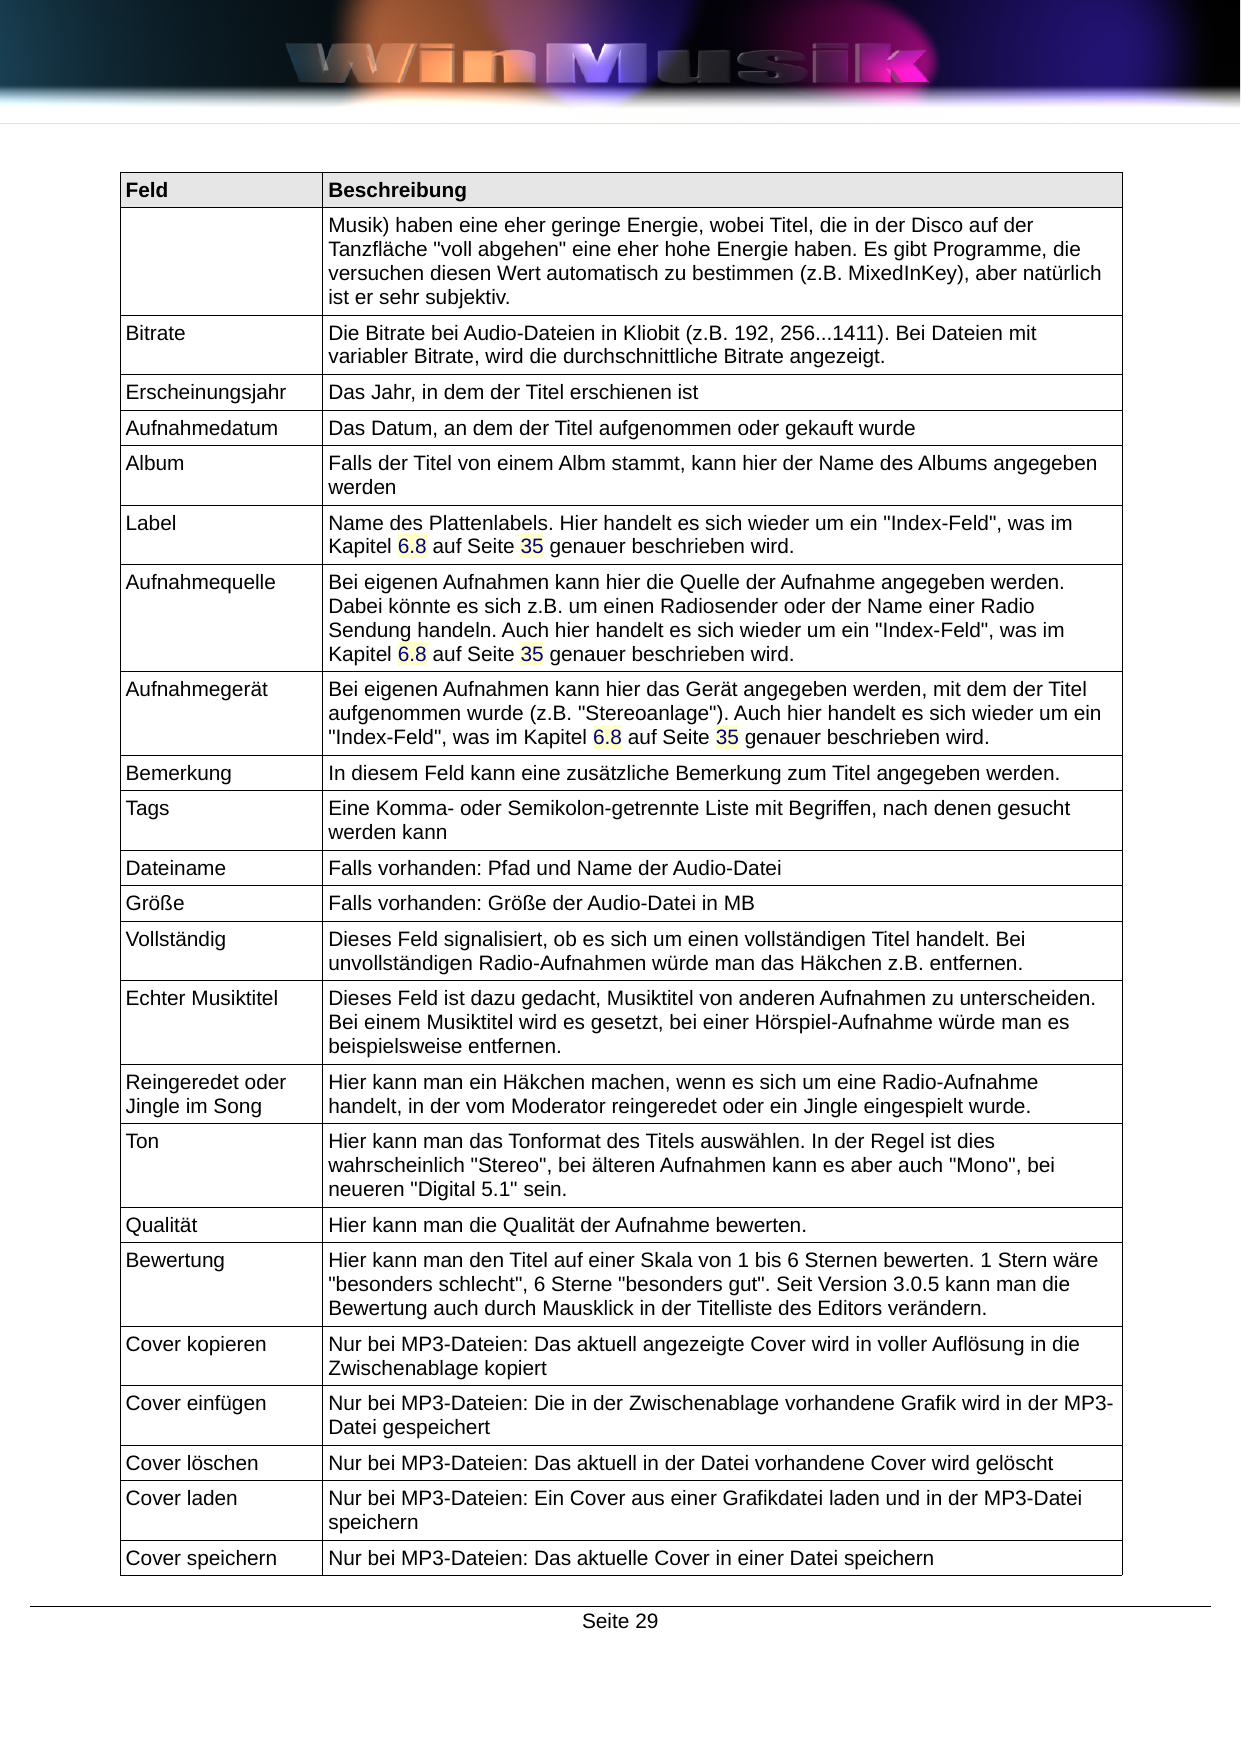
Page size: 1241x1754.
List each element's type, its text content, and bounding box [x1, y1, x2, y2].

table_cell Größe [121, 886, 322, 921]
table_cell Aufnahmedatum [121, 411, 322, 445]
table_cell Label [121, 506, 322, 564]
table_cell Cover speichern [121, 1541, 322, 1575]
table_cell Aufnahmequelle [121, 565, 322, 671]
table_header Beschreibung [323, 173, 1122, 207]
table_cell Musik) haben eine eher geringe Energie, wobei Titel, die in der Disco auf der Tanzfläche "voll abgehen" eine eher hohe Energie haben. Es gibt Programme, die versuchen diesen Wert automatisch zu bestimmen (z.B. MixedInKey), aber natürlich ist er sehr subjektiv. [323, 208, 1122, 314]
table_cell Nur bei MP3-Dateien: Ein Cover aus einer Grafikdatei laden und in der MP3-Datei speichern [323, 1481, 1122, 1539]
table_cell Bei eigenen Aufnahmen kann hier das Gerät angegeben werden, mit dem der Titel aufgenommen wurde (z.B. "Stereoanlage"). Auch hier handelt es sich wieder um ein "Index-Feld", was im Kapitel 6.8 auf Seite 34 genauer beschrieben wird. [323, 672, 1122, 755]
table_cell [121, 208, 322, 314]
table_cell Erscheinungsjahr [121, 375, 322, 409]
table_cell Nur bei MP3-Dateien: Das aktuelle Cover in einer Datei speichern [323, 1541, 1122, 1575]
table_cell Hier kann man die Qualität der Aufnahme bewerten. [323, 1208, 1122, 1242]
table_cell Album [121, 446, 322, 504]
table_cell Dateiname [121, 851, 322, 885]
table_cell Cover einfügen [121, 1386, 322, 1444]
table_cell Echter Musiktitel [121, 981, 322, 1064]
table_cell Reingeredet oder Jingle im Song [121, 1065, 322, 1123]
table_cell Das Datum, an dem der Titel aufgenommen oder gekauft wurde [323, 411, 1122, 445]
table_cell Name des Plattenlabels. Hier handelt es sich wieder um ein "Index-Feld", was im Kapitel 6.8 auf Seite 34 genauer beschrieben wird. [323, 506, 1122, 564]
table_cell Bewertung [121, 1243, 322, 1326]
table_cell Bei eigenen Aufnahmen kann hier die Quelle der Aufnahme angegeben werden. Dabei könnte es sich z.B. um einen Radiosender oder der Name einer Radio Sendung handeln. Auch hier handelt es sich wieder um ein "Index-Feld", was im Kapitel 6.8 auf Seite 34 genauer beschrieben wird. [323, 565, 1122, 671]
table_cell Bitrate [121, 316, 322, 374]
table_cell Nur bei MP3-Dateien: Das aktuell in der Datei vorhandene Cover wird gelöscht [323, 1446, 1122, 1480]
table_cell Hier kann man den Titel auf einer Skala von 1 bis 6 Sternen bewerten. 1 Stern wäre "besonders schlecht", 6 Sterne "besonders gut". Seit Version 3.0.5 kann man die Bewertung auch durch Mausklick in der Titelliste des Editors verändern. [323, 1243, 1122, 1326]
table_cell Falls vorhanden: Pfad und Name der Audio-Datei [323, 851, 1122, 885]
table_cell Das Jahr, in dem der Titel erschienen ist [323, 375, 1122, 409]
table_header Feld [121, 173, 322, 207]
table_cell Cover löschen [121, 1446, 322, 1480]
table_cell In diesem Feld kann eine zusätzliche Bemerkung zum Titel angegeben werden. [323, 756, 1122, 790]
table_cell Bemerkung [121, 756, 322, 790]
table_cell Nur bei MP3-Dateien: Die in der Zwischenablage vorhandene Grafik wird in der MP3-Datei gespeichert [323, 1386, 1122, 1444]
table_cell Qualität [121, 1208, 322, 1242]
table_cell Eine Komma- oder Semikolon-getrennte Liste mit Begriffen, nach denen gesucht werden kann [323, 791, 1122, 850]
table_cell Die Bitrate bei Audio-Dateien in Kliobit (z.B. 192, 256...1411). Bei Dateien mit variabler Bitrate, wird die durchschnittliche Bitrate angezeigt. [323, 316, 1122, 374]
table_cell Ton [121, 1124, 322, 1207]
table_cell Dieses Feld ist dazu gedacht, Musiktitel von anderen Aufnahmen zu unterscheiden. Bei einem Musiktitel wird es gesetzt, bei einer Hörspiel-Aufnahme würde man es beispielsweise entfernen. [323, 981, 1122, 1064]
table_cell Falls der Titel von einem Albm stammt, kann hier der Name des Albums angegeben werden [323, 446, 1122, 504]
table_cell Nur bei MP3-Dateien: Das aktuell angezeigte Cover wird in voller Auflösung in die Zwischenablage kopiert [323, 1327, 1122, 1385]
table_cell Hier kann man das Tonformat des Titels auswählen. In der Regel ist dies wahrscheinlich "Stereo", bei älteren Aufnahmen kann es aber auch "Mono", bei neueren "Digital 5.1" sein. [323, 1124, 1122, 1207]
table_cell Dieses Feld signalisiert, ob es sich um einen vollständigen Titel handelt. Bei unvollständigen Radio-Aufnahmen würde man das Häkchen z.B. entfernen. [323, 922, 1122, 980]
table_cell Aufnahmegerät [121, 672, 322, 755]
table_cell Cover kopieren [121, 1327, 322, 1385]
table_cell Falls vorhanden: Größe der Audio-Datei in MB [323, 886, 1122, 921]
table_cell Hier kann man ein Häkchen machen, wenn es sich um eine Radio-Aufnahme handelt, in der vom Moderator reingeredet oder ein Jingle eingespielt wurde. [323, 1065, 1122, 1123]
table_cell Vollständig [121, 922, 322, 980]
table_cell Cover laden [121, 1481, 322, 1539]
table_cell Tags [121, 791, 322, 850]
